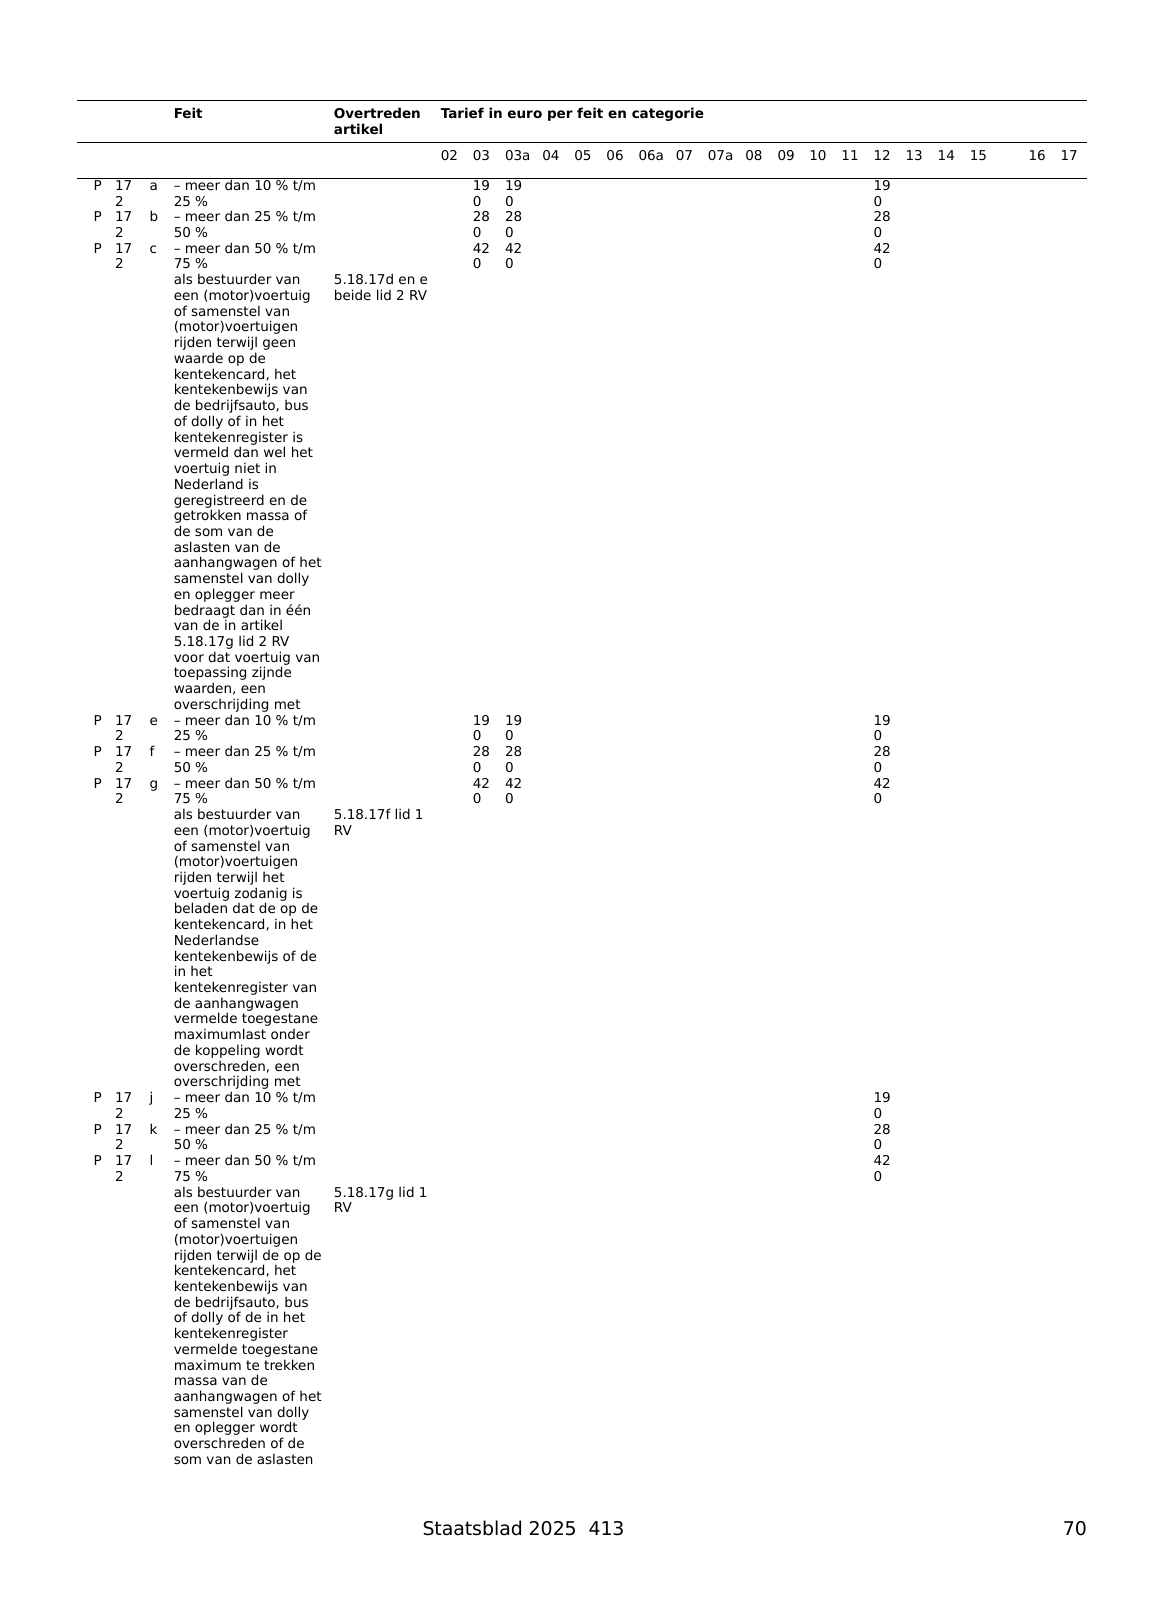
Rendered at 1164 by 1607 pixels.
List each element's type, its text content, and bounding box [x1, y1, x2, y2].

table_cell [1022, 713, 1054, 744]
table_cell [568, 179, 600, 209]
table_cell 13 [899, 143, 931, 178]
table_cell 172 [109, 209, 143, 241]
table_cell [803, 209, 835, 241]
table_cell a [144, 179, 162, 209]
table_cell [931, 713, 963, 744]
table_header Tarief in euro per feit en categorie [435, 101, 1054, 142]
table_cell P [88, 179, 109, 209]
table_cell [835, 713, 867, 744]
table_cell 190 [868, 179, 899, 209]
table_cell 280 [499, 744, 536, 775]
table_cell 03a [499, 143, 536, 178]
table_cell 05 [568, 143, 600, 178]
table_cell 280 [868, 744, 899, 775]
table_cell [162, 209, 167, 241]
table_cell [77, 713, 82, 744]
table_cell [702, 179, 739, 209]
table_cell 190 [868, 713, 899, 744]
table_cell [1022, 179, 1054, 209]
table_cell [82, 143, 87, 178]
table_cell [670, 272, 702, 712]
table_cell [435, 179, 467, 209]
table_cell [435, 209, 467, 241]
table_cell [803, 272, 835, 712]
table_cell [536, 209, 568, 241]
table_cell [771, 713, 803, 744]
table_cell [835, 744, 867, 775]
table_header [82, 101, 87, 142]
table_cell [670, 209, 702, 241]
table_cell [435, 744, 467, 775]
table_header Overtreden artikel [328, 101, 434, 142]
table_cell [771, 744, 803, 775]
table_cell [162, 241, 167, 272]
table_cell [328, 744, 434, 775]
table_cell – meer dan 25 % t/m 50 % [168, 209, 328, 241]
table_cell 280 [499, 209, 536, 241]
table_cell [632, 713, 670, 744]
table_cell P [88, 241, 109, 272]
table_cell [1054, 713, 1087, 744]
table_cell [536, 713, 568, 744]
table_cell 07 [670, 143, 702, 178]
table_cell 420 [868, 241, 899, 272]
table_cell [435, 272, 467, 712]
table_cell [77, 179, 82, 209]
table_cell [899, 272, 931, 712]
table_cell P [88, 209, 109, 241]
table_cell 190 [467, 713, 499, 744]
table_cell [803, 241, 835, 272]
table_cell [568, 209, 600, 241]
table_cell 06a [632, 143, 670, 178]
table_cell [82, 209, 87, 241]
table_cell 14 [931, 143, 963, 178]
table_cell [702, 241, 739, 272]
table_cell f [144, 744, 162, 775]
table_header [109, 101, 143, 142]
table_cell [739, 713, 771, 744]
table_cell 08 [739, 143, 771, 178]
table_cell [1022, 209, 1054, 241]
table_cell [82, 272, 87, 712]
table_cell [600, 713, 632, 744]
table_cell e [144, 713, 162, 744]
table_cell [77, 744, 82, 775]
table_cell 280 [467, 209, 499, 241]
table_cell 09 [771, 143, 803, 178]
table_cell [835, 179, 867, 209]
table_cell 420 [467, 241, 499, 272]
table_cell [1054, 241, 1087, 272]
table_cell [568, 241, 600, 272]
table_cell [82, 744, 87, 775]
table_cell P [88, 744, 109, 775]
table_cell [632, 744, 670, 775]
table_cell [77, 143, 82, 178]
table_cell [632, 209, 670, 241]
table_cell [931, 241, 963, 272]
table_cell [328, 209, 434, 241]
table_cell [835, 272, 867, 712]
table_cell 172 [109, 179, 143, 209]
table_cell [670, 179, 702, 209]
table_cell [82, 713, 87, 744]
table_cell – meer dan 25 % t/m 50 % [168, 744, 328, 775]
table_cell 06 [600, 143, 632, 178]
table_cell [771, 272, 803, 712]
table_cell [536, 744, 568, 775]
table_cell als bestuurder van een (motor)voertuig of samenstel van (motor)voertuigen rijden terwijl geen waarde op de kentekencard, het kentekenbewijs van de bedrijfsauto, bus of dolly of in het kentekenregister is vermeld dan wel het voertuig niet in Nederland is geregistreerd en de getrokken massa of de som van de aslasten van de aanhangwagen of het samenstel van dolly en oplegger meer bedraagt dan in één van de in artikel 5.18.17g lid 2 RV voor dat voertuig van toepassing zijnde waarden, een overschrijding met [168, 272, 328, 712]
table_cell [77, 209, 82, 241]
table_cell [739, 744, 771, 775]
table_cell [899, 209, 931, 241]
table_cell [162, 143, 167, 178]
table_cell [1054, 209, 1087, 241]
table_cell 07a [702, 143, 739, 178]
table_cell [899, 744, 931, 775]
table_cell [568, 272, 600, 712]
table_cell [771, 209, 803, 241]
table_cell [82, 179, 87, 209]
table_header [88, 101, 109, 142]
table_cell [600, 209, 632, 241]
table_cell 16 [1022, 143, 1054, 178]
table_cell [77, 272, 82, 712]
table_header [162, 101, 167, 142]
table_cell [702, 272, 739, 712]
table_cell [931, 179, 963, 209]
table_cell [109, 272, 143, 712]
table_cell [600, 744, 632, 775]
table_cell [162, 713, 167, 744]
table_header [144, 101, 162, 142]
table_cell 5.18.17d en e beide lid 2 RV [328, 272, 434, 712]
table_cell [739, 272, 771, 712]
table_cell [1054, 179, 1087, 209]
table_cell 420 [499, 241, 536, 272]
table_cell 172 [109, 744, 143, 775]
table_cell [632, 241, 670, 272]
table_cell [77, 241, 82, 272]
table_cell 190 [467, 179, 499, 209]
table_cell b [144, 209, 162, 241]
table_cell [499, 272, 536, 712]
table_cell [109, 143, 143, 178]
table_cell 12 [868, 143, 899, 178]
table_cell [931, 272, 963, 712]
table_cell [632, 179, 670, 209]
table_cell – meer dan 10 % t/m 25 % [168, 179, 328, 209]
table_cell [435, 241, 467, 272]
table_cell [168, 143, 328, 178]
table_cell [964, 272, 1022, 712]
table_cell [670, 241, 702, 272]
table_cell [964, 713, 1022, 744]
table_cell [162, 272, 167, 712]
table_cell [162, 744, 167, 775]
table_header [77, 101, 82, 142]
table_cell [328, 143, 434, 178]
table_cell [467, 272, 499, 712]
table_cell [568, 713, 600, 744]
table_cell [600, 272, 632, 712]
table_cell [600, 241, 632, 272]
table_cell [739, 241, 771, 272]
table_cell [435, 713, 467, 744]
table_cell [1054, 272, 1087, 712]
table_cell [739, 209, 771, 241]
table_cell c [144, 241, 162, 272]
table_cell [835, 241, 867, 272]
table_header [1054, 101, 1087, 142]
table_cell [144, 272, 162, 712]
table_cell [88, 272, 109, 712]
table_cell – meer dan 50 % t/m 75 % [168, 241, 328, 272]
table_cell [899, 713, 931, 744]
table_cell 280 [868, 209, 899, 241]
table_cell 03 [467, 143, 499, 178]
table_cell [328, 179, 434, 209]
table_cell [82, 241, 87, 272]
table_cell P [88, 713, 109, 744]
table_cell 190 [499, 179, 536, 209]
table_cell 02 [435, 143, 467, 178]
table_cell [931, 744, 963, 775]
table_cell 10 [803, 143, 835, 178]
table_cell [162, 179, 167, 209]
table_cell – meer dan 10 % t/m 25 % [168, 713, 328, 744]
table_cell [1022, 241, 1054, 272]
table_cell [568, 744, 600, 775]
table_cell [964, 209, 1022, 241]
table_cell [803, 179, 835, 209]
table_cell 280 [467, 744, 499, 775]
table_cell [964, 241, 1022, 272]
table_cell 15 [964, 143, 1022, 178]
table_cell [803, 744, 835, 775]
table_cell [632, 272, 670, 712]
table_cell [702, 713, 739, 744]
table_cell [868, 272, 899, 712]
table_cell [328, 713, 434, 744]
table_cell [964, 179, 1022, 209]
table_cell 11 [835, 143, 867, 178]
table_cell [771, 241, 803, 272]
table_cell [328, 241, 434, 272]
table_cell [670, 713, 702, 744]
table_cell [739, 179, 771, 209]
table_cell [931, 209, 963, 241]
table_cell [835, 209, 867, 241]
table_cell 17 [1054, 143, 1087, 178]
table_cell [600, 179, 632, 209]
table_cell 04 [536, 143, 568, 178]
table_cell 172 [109, 241, 143, 272]
table_cell [536, 241, 568, 272]
table_cell [899, 241, 931, 272]
table_cell [803, 713, 835, 744]
table_cell [536, 272, 568, 712]
table_cell [1022, 272, 1054, 712]
table_cell [702, 209, 739, 241]
table_cell [88, 143, 109, 178]
table_cell 190 [499, 713, 536, 744]
table_header Feit [168, 101, 328, 142]
table_cell [771, 179, 803, 209]
table_cell [670, 744, 702, 775]
table_cell [536, 179, 568, 209]
table_cell [702, 744, 739, 775]
table_cell [899, 179, 931, 209]
table_cell [144, 143, 162, 178]
table_cell 172 [109, 713, 143, 744]
